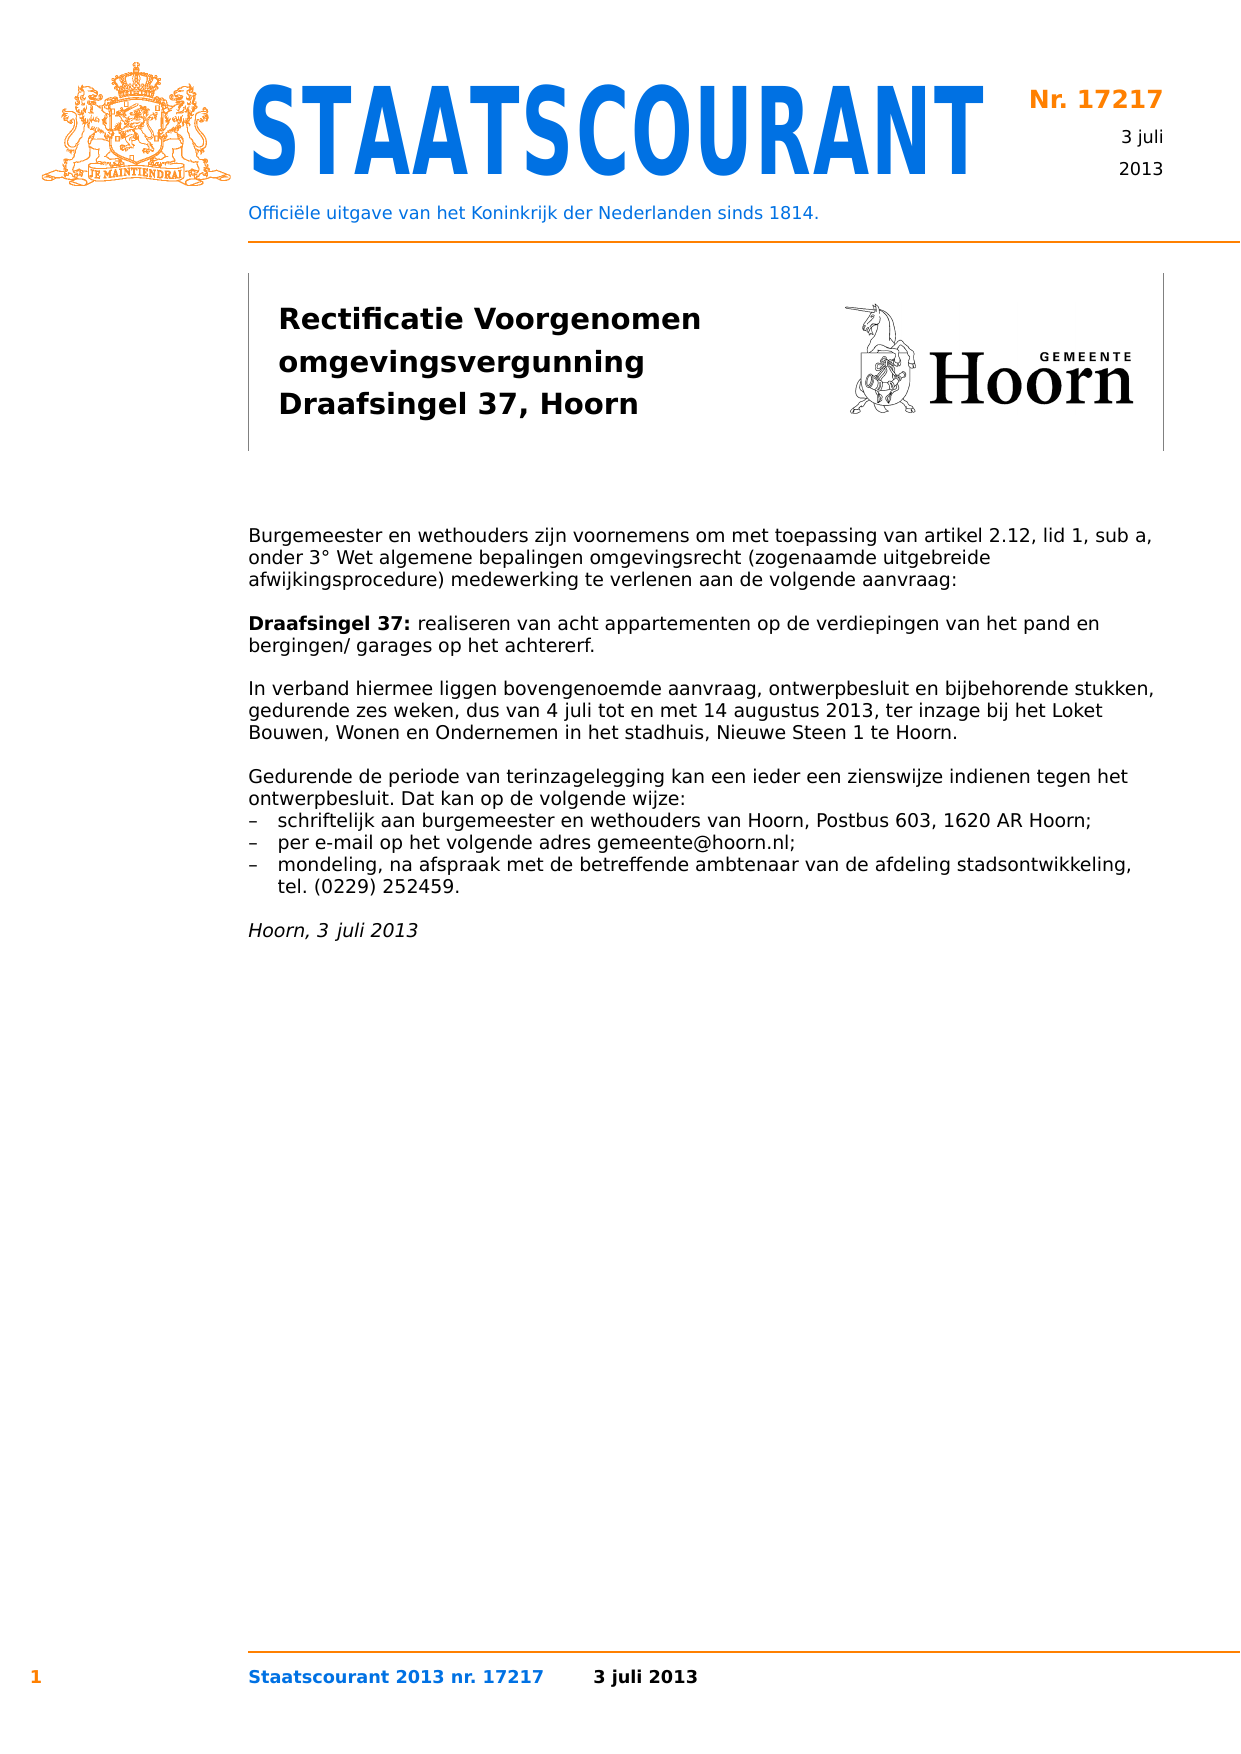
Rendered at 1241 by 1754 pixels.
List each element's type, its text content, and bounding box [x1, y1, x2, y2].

text Hoorn, 3 juli 2013 [248, 920, 1163, 942]
table_cell 2013 [998, 153, 1240, 203]
text – schriftelijk aan burgemeester en wethouders van Hoorn, Postbus 603, 1620 AR Hoorn; [248, 810, 1163, 832]
table_cell Officiële uitgave van het Koninkrijk der Nederlanden sinds 1814. [248, 203, 1240, 241]
table_header STAATSCOURANT [248, 62, 998, 203]
table_cell 3 juli [998, 121, 1240, 153]
text Gedurende de periode van terinzagelegging kan een ieder een zienswijze indienen tegen het ontwerpbesluit. Dat kan op de volgende wijze: [248, 766, 1163, 810]
picture [844, 302, 1134, 415]
text – mondeling, na afspraak met de betreffende ambtenaar van de afdeling stadsontwikkeling, tel. (0229) 252459. [248, 854, 1163, 898]
text In verband hiermee liggen bovengenoemde aanvraag, ontwerpbesluit en bijbehorende stukken, gedurende zes weken, dus van 4 juli tot en met 14 augustus 2013, ter inzage bij het Loket Bouwen, Wonen en Ondernemen in het stadhuis, Nieuwe Steen 1 te Hoorn. [248, 678, 1163, 744]
table_header Nr. 17217 [998, 62, 1240, 121]
subtitle Rectificatie Voorgenomen omgevingsvergunning Draafsingel 37, Hoorn [249, 273, 1163, 451]
text – per e-mail op het volgende adres gemeente@hoorn.nl; [248, 832, 1163, 854]
text Draafsingel 37: realiseren van acht appartementen op de verdiepingen van het pand en bergingen/ garages op het achtererf. [248, 612, 1163, 656]
table_header [25, 62, 248, 241]
text Burgemeester en wethouders zijn voornemens om met toepassing van artikel 2.12, lid 1, sub a, onder 3° Wet algemene bepalingen omgevingsrecht (zogenaamde uitgebreide afwijkingsprocedure) medewerking te verlenen aan de volgende aanvraag: [248, 525, 1163, 591]
picture [41, 62, 231, 186]
